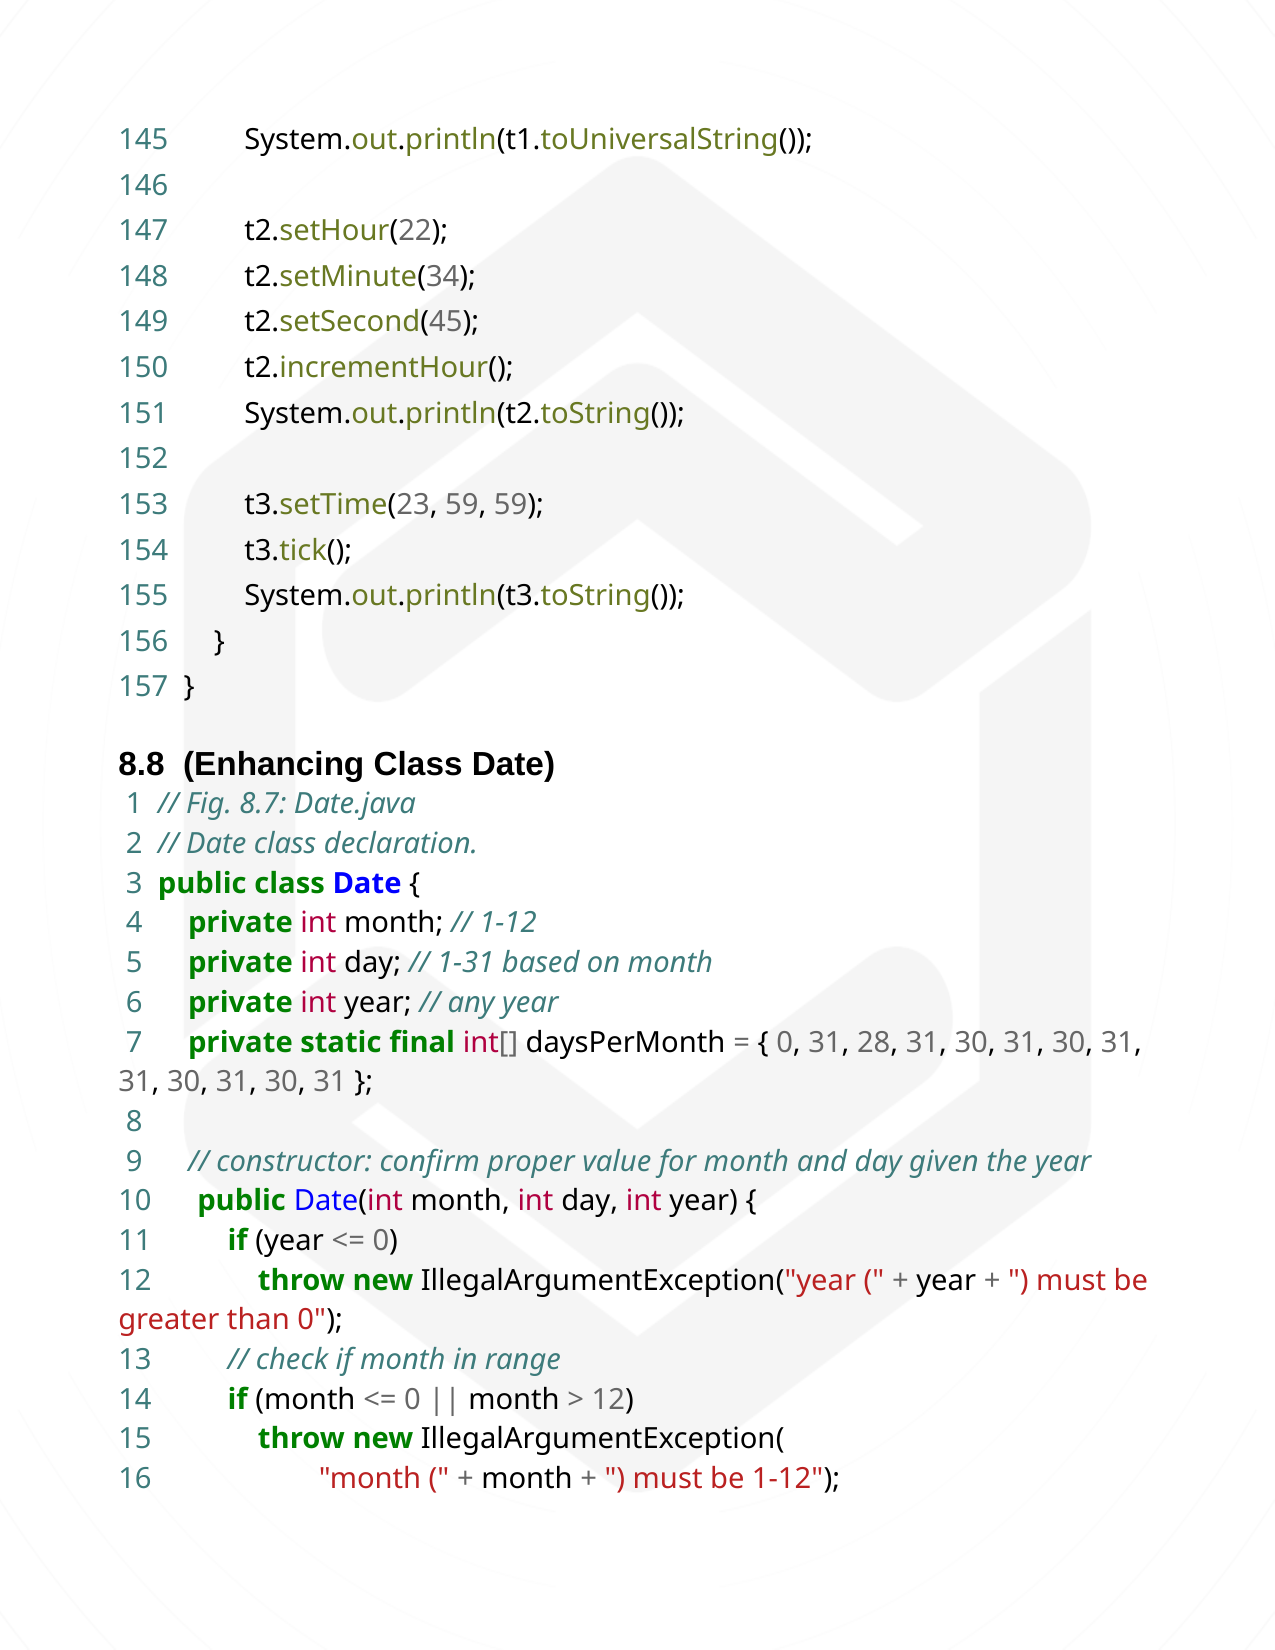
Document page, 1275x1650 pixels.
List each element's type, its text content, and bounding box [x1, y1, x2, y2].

text 5 private int day; // 1-31 based on month [118, 941, 1157, 981]
text 4 private int month; // 1-12 [118, 902, 1157, 941]
subtitle 8.8 (Enhancing Class Date) [118, 744, 1157, 783]
text 11 if (year <= 0) [118, 1219, 1157, 1259]
text 150 t2.incrementHour(); [118, 346, 1157, 386]
text 7 private static final int[] daysPerMonth = { 0, 31, 28, 31, 30, 31, 30, 31, 31, 30, 31, 30, 31 }; [118, 1021, 1157, 1100]
text 15 throw new IllegalArgumentException( [118, 1418, 1157, 1457]
text 157 } [118, 666, 1157, 705]
text 148 t2.setMinute(34); [118, 255, 1157, 295]
text 3 public class Date { [118, 862, 1157, 902]
text 8 [118, 1100, 1157, 1140]
text 10 public Date(int month, int day, int year) { [118, 1179, 1157, 1219]
text 152 [118, 437, 1157, 477]
text 155 System.out.println(t3.toString()); [118, 574, 1157, 614]
text 1 // Fig. 8.7: Date.java [118, 783, 1157, 822]
text 146 [118, 164, 1157, 203]
text 147 t2.setHour(22); [118, 209, 1157, 249]
text 9 // constructor: confirm proper value for month and day given the year [118, 1140, 1157, 1179]
text 154 t3.tick(); [118, 529, 1157, 568]
text 2 // Date class declaration. [118, 822, 1157, 862]
text 151 System.out.println(t2.toString()); [118, 392, 1157, 432]
text 16 "month (" + month + ") must be 1-12"); [118, 1457, 1157, 1497]
text 149 t2.setSecond(45); [118, 301, 1157, 340]
text 14 if (month <= 0 || month > 12) [118, 1378, 1157, 1418]
text 12 throw new IllegalArgumentException("year (" + year + ") must be greater than 0"); [118, 1259, 1157, 1338]
text 145 System.out.println(t1.toUniversalString()); [118, 118, 1157, 158]
text 13 // check if month in range [118, 1338, 1157, 1378]
text 156 } [118, 620, 1157, 660]
text 6 private int year; // any year [118, 981, 1157, 1021]
text 153 t3.setTime(23, 59, 59); [118, 483, 1157, 523]
